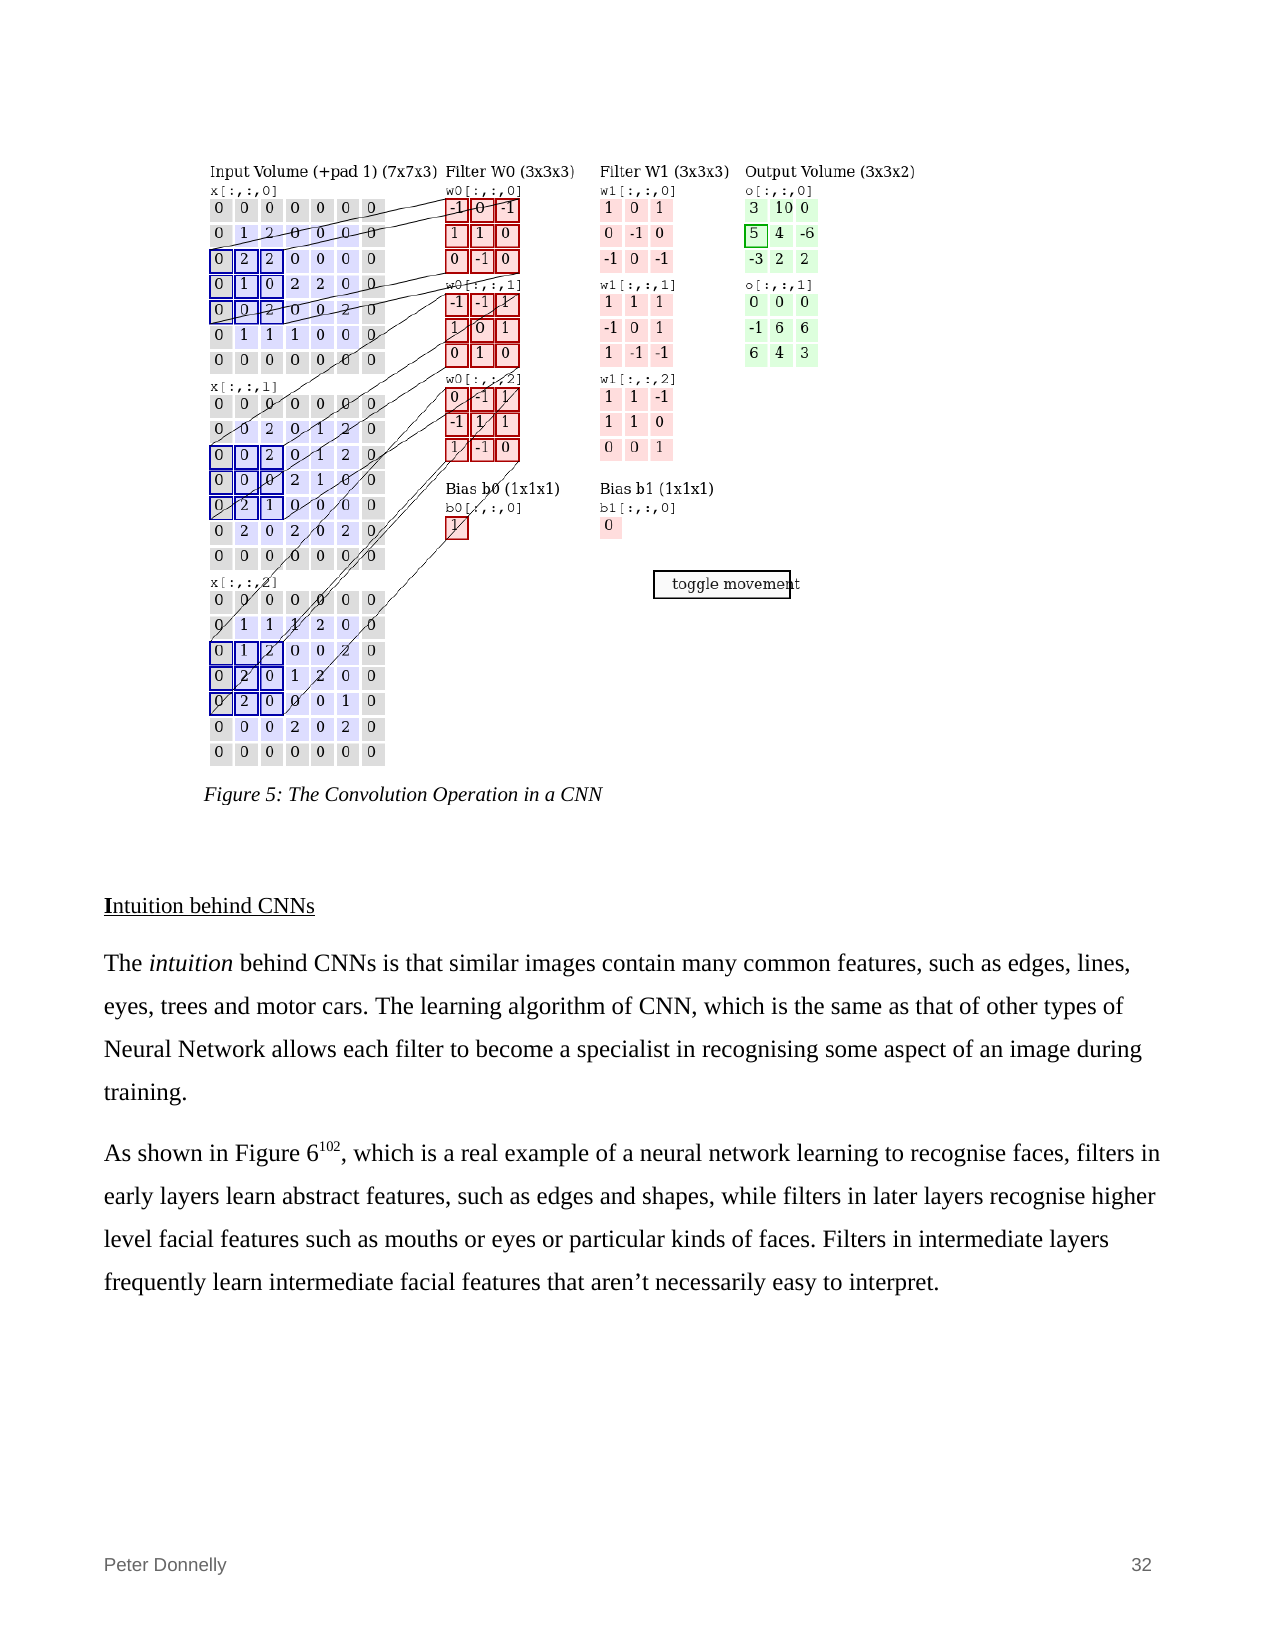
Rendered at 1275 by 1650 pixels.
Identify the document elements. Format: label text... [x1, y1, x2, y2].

text The intuition behind CNNs is that similar images contain many common features, such as edges, lines, eyes, trees and motor cars. The learning algorithm of CNN, which is the same as that of other types of Neural Network allows each filter to become a specialist in recognising some aspect of an image during training. [103, 948, 1181, 1106]
text As shown in Figure 6, which is a real example of a neural network learning to recognise faces, filters in early layers learn abstract features, such as edges and shapes, while filters in later layers recognise higher level facial features such as mouths or eyes or particular kinds of faces. Filters in intermediate layers frequently learn intermediate facial features that aren’t necessarily easy to interpret. [103, 1138, 1181, 1296]
picture [203, 159, 923, 782]
subtitle Intuition behind CNNs [86, 892, 1181, 918]
text Figure 5: The Convolution Operation in a CNN [203, 782, 922, 805]
